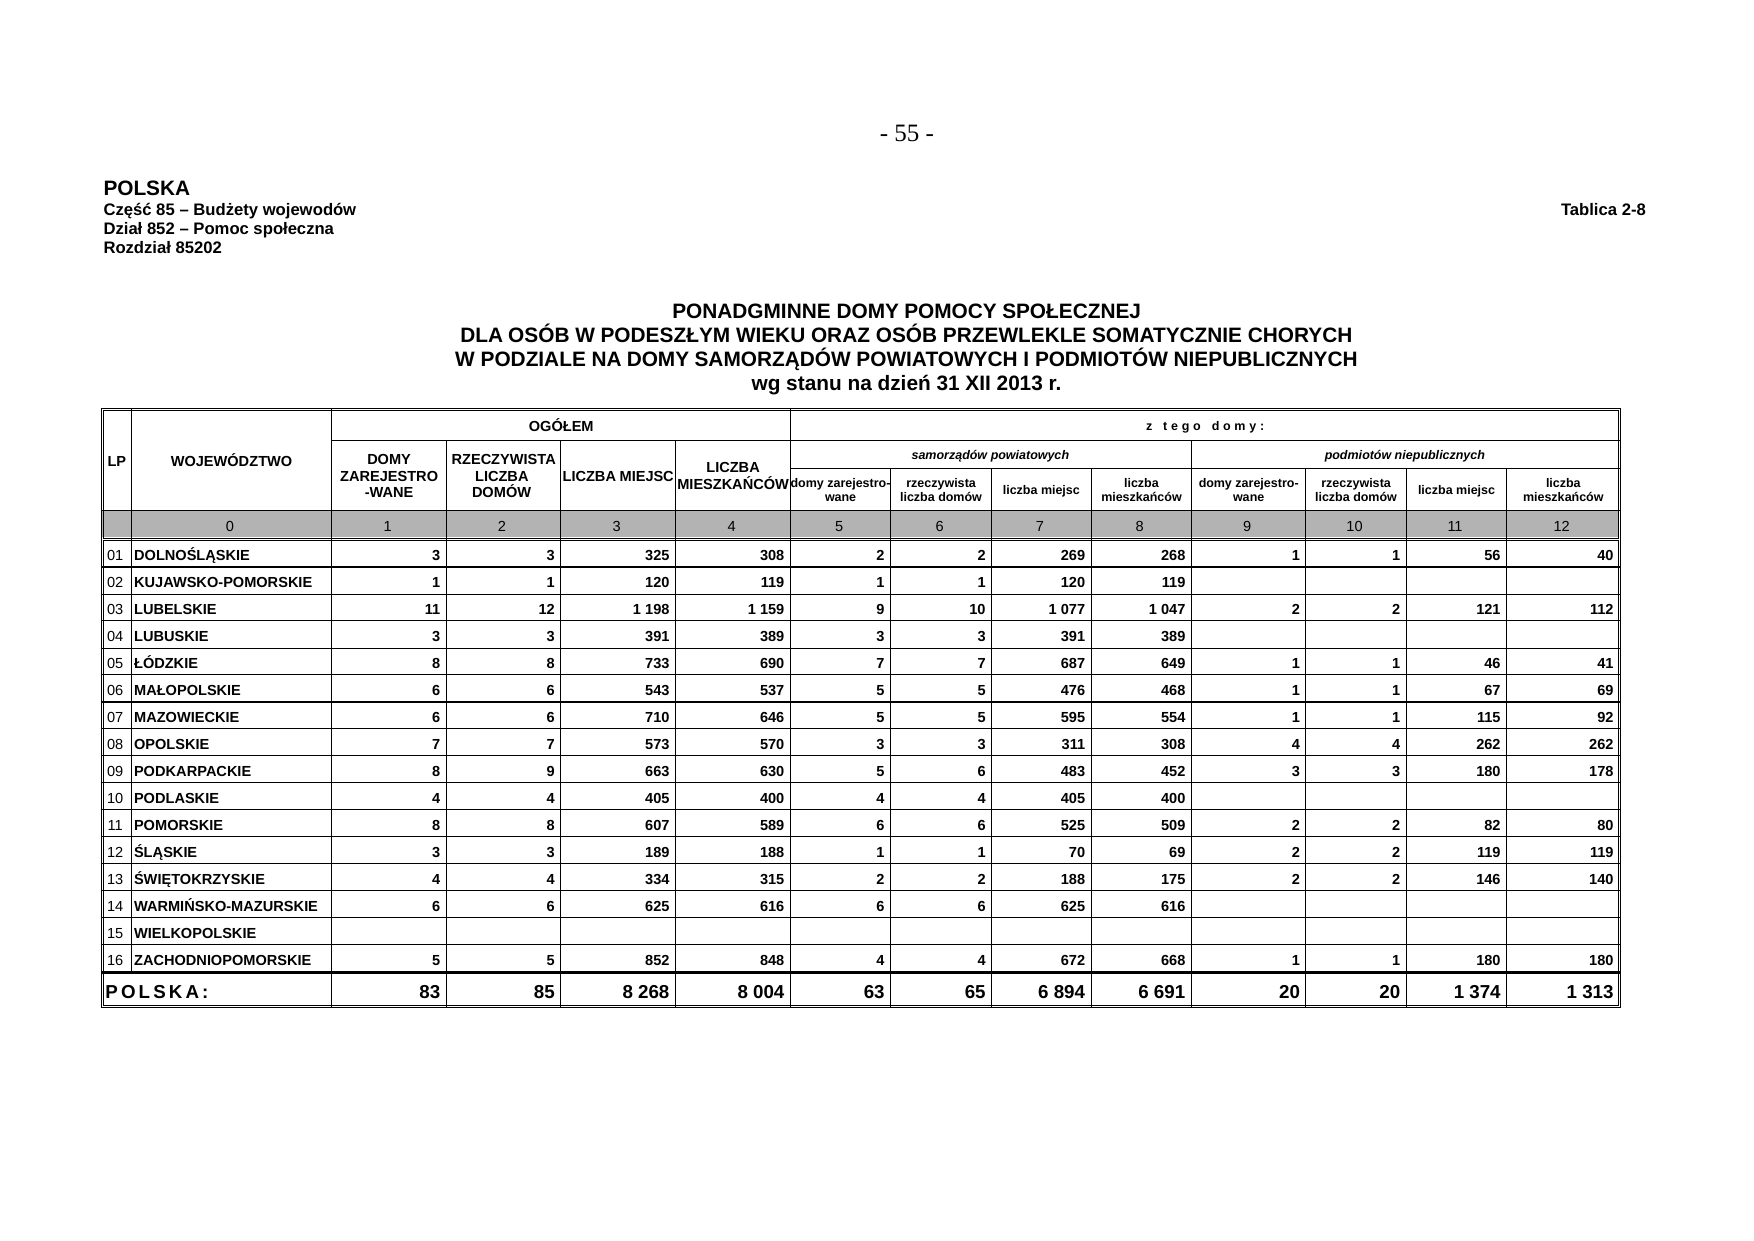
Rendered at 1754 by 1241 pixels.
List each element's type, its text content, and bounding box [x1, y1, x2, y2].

table_cell [1306, 783, 1406, 809]
table_cell 8 [1092, 511, 1191, 537]
table_cell 8 [447, 649, 560, 674]
table_cell samorządów powiatowych [791, 441, 1191, 468]
table_cell 630 [676, 756, 790, 782]
table_cell 2 [1306, 810, 1406, 836]
table_cell 690 [676, 649, 790, 674]
table_cell 180 [1507, 945, 1618, 971]
table_cell 2 [891, 864, 991, 890]
table_cell 119 [1407, 837, 1506, 863]
table_cell 1 [1306, 703, 1406, 728]
table_cell 13 [104, 864, 131, 890]
table_cell 119 [1507, 837, 1618, 863]
table_cell 308 [676, 541, 790, 566]
table_cell 400 [676, 783, 790, 809]
table_cell 1 374 [1407, 974, 1506, 1005]
table_cell 1 [1306, 541, 1406, 566]
table_cell 6 [891, 756, 991, 782]
table_cell 15 [104, 918, 131, 944]
table_cell 180 [1407, 945, 1506, 971]
table_cell 83 [332, 974, 446, 1005]
table_cell 1 [332, 568, 446, 593]
table_cell RZECZYWISTA LICZBA DOMÓW [447, 441, 560, 510]
table_cell 2 [1192, 864, 1305, 890]
table_cell 5 [891, 675, 991, 701]
table_cell [447, 918, 560, 944]
table_cell 140 [1507, 864, 1618, 890]
table_cell 687 [992, 649, 1091, 674]
table_cell 3 [791, 729, 890, 755]
table_cell 10 [104, 783, 131, 809]
table_cell 5 [332, 945, 446, 971]
table_cell POMORSKIE [132, 810, 331, 836]
table_cell [891, 918, 991, 944]
table_cell 69 [1507, 675, 1618, 701]
table_cell 2 [1192, 837, 1305, 863]
table_cell 308 [1092, 729, 1191, 755]
table_cell 3 [891, 621, 991, 647]
table_cell [1507, 568, 1618, 593]
table_cell MAZOWIECKIE [132, 703, 331, 728]
table_cell 2 [1306, 864, 1406, 890]
table_cell 509 [1092, 810, 1191, 836]
table_cell 2 [447, 511, 560, 537]
table_cell 1 313 [1507, 974, 1618, 1005]
table_cell 625 [992, 891, 1091, 917]
table_cell 6 [447, 703, 560, 728]
table_cell 70 [992, 837, 1091, 863]
table_cell 14 [104, 891, 131, 917]
table_cell LUBELSKIE [132, 595, 331, 620]
table_cell liczba miejsc [1407, 469, 1506, 510]
table_cell 1 [891, 568, 991, 593]
table_cell 3 [447, 837, 560, 863]
table_cell 525 [992, 810, 1091, 836]
table_cell 4 [447, 864, 560, 890]
table_cell 389 [676, 621, 790, 647]
table_cell 82 [1407, 810, 1506, 836]
table_cell 16 [104, 945, 131, 971]
table_cell 8 [332, 756, 446, 782]
table_cell [1407, 621, 1506, 647]
table_cell 4 [332, 864, 446, 890]
table_cell WIELKOPOLSKIE [132, 918, 331, 944]
table_cell 03 [104, 595, 131, 620]
table_cell 1 198 [561, 595, 675, 620]
table_cell 119 [1092, 568, 1191, 593]
table_cell 1 [891, 837, 991, 863]
table_cell liczba miejsc [992, 469, 1091, 510]
table_cell 3 [447, 541, 560, 566]
table_cell 476 [992, 675, 1091, 701]
table_cell 08 [104, 729, 131, 755]
table_cell [1306, 621, 1406, 647]
table_cell 8 004 [676, 974, 790, 1005]
table_cell 04 [104, 621, 131, 647]
table_cell [1306, 891, 1406, 917]
table_cell 1 077 [992, 595, 1091, 620]
table_cell [1192, 568, 1305, 593]
table_cell PODKARPACKIE [132, 756, 331, 782]
table_cell 3 [561, 511, 675, 537]
table_cell 6 [332, 891, 446, 917]
table_cell 554 [1092, 703, 1191, 728]
table_cell 5 [891, 703, 991, 728]
table_cell OPOLSKIE [132, 729, 331, 755]
table_cell ZACHODNIOPOMORSKIE [132, 945, 331, 971]
table_cell 589 [676, 810, 790, 836]
table_cell MAŁOPOLSKIE [132, 675, 331, 701]
subtitle wg stanu na dzień 31 XII 2013 r. [148, 371, 1665, 394]
table_cell 6 [447, 675, 560, 701]
table_cell 607 [561, 810, 675, 836]
table_cell [992, 918, 1091, 944]
table_cell 1 [791, 837, 890, 863]
table_cell 570 [676, 729, 790, 755]
table_cell 67 [1407, 675, 1506, 701]
table_cell 1 [332, 511, 446, 537]
table_cell 543 [561, 675, 675, 701]
table_cell 06 [104, 675, 131, 701]
table_cell 5 [791, 703, 890, 728]
table_cell 01 [104, 541, 131, 566]
table_cell 10 [891, 595, 991, 620]
table_cell 616 [676, 891, 790, 917]
table_cell 20 [1192, 974, 1305, 1005]
table_cell [1407, 783, 1506, 809]
table_cell 3 [891, 729, 991, 755]
table_cell 262 [1407, 729, 1506, 755]
table_cell podmiotów niepublicznych [1192, 441, 1618, 468]
table_cell 20 [1306, 974, 1406, 1005]
table_cell 325 [561, 541, 675, 566]
table_cell liczba mieszkańców [1507, 469, 1618, 510]
table_cell 6 [791, 891, 890, 917]
table_cell 1 [1306, 649, 1406, 674]
table_cell 11 [332, 595, 446, 620]
table_cell 483 [992, 756, 1091, 782]
table_cell 6 [891, 511, 991, 537]
table_cell 8 268 [561, 974, 675, 1005]
table_cell [1507, 783, 1618, 809]
table_cell 3 [332, 541, 446, 566]
table_cell 65 [891, 974, 991, 1005]
text Dział 852 – Pomoc społeczna [103, 219, 1665, 238]
table_cell domy zarejestro-wane [791, 469, 890, 510]
table_cell 5 [791, 675, 890, 701]
table_cell 6 [447, 891, 560, 917]
table_cell 6 [332, 675, 446, 701]
table_cell 4 [332, 783, 446, 809]
table_cell rzeczywista liczba domów [1306, 469, 1406, 510]
table_cell 2 [891, 541, 991, 566]
table_cell 46 [1407, 649, 1506, 674]
table_cell ŚLĄSKIE [132, 837, 331, 863]
table_cell [1192, 621, 1305, 647]
table_cell 115 [1407, 703, 1506, 728]
text POLSKA [103, 176, 1665, 199]
table_cell [1407, 918, 1506, 944]
table_cell ŚWIĘTOKRZYSKIE [132, 864, 331, 890]
table_cell 69 [1092, 837, 1191, 863]
table_cell 537 [676, 675, 790, 701]
table_cell 7 [891, 649, 991, 674]
table_cell 120 [992, 568, 1091, 593]
table_cell 1 [1306, 945, 1406, 971]
table_cell 189 [561, 837, 675, 863]
subtitle PONADGMINNE DOMY POMOCY SPOŁECZNEJ [148, 299, 1665, 323]
table_cell [332, 918, 446, 944]
text Część 85 – Budżety wojewodów Tablica 2-8 [103, 199, 1665, 219]
table_cell 8 [447, 810, 560, 836]
table_cell 710 [561, 703, 675, 728]
table_cell 400 [1092, 783, 1191, 809]
table_cell [1306, 568, 1406, 593]
table_cell 12 [447, 595, 560, 620]
table_cell 311 [992, 729, 1091, 755]
table_cell 85 [447, 974, 560, 1005]
table_cell 1 [1192, 541, 1305, 566]
table_cell [791, 918, 890, 944]
table_cell 11 [104, 810, 131, 836]
table_cell LUBUSKIE [132, 621, 331, 647]
table_cell 3 [1192, 756, 1305, 782]
table_cell 646 [676, 703, 790, 728]
table_cell [1192, 918, 1305, 944]
table_cell 262 [1507, 729, 1618, 755]
table_cell 9 [791, 595, 890, 620]
table_cell 1 [447, 568, 560, 593]
table_cell 7 [332, 729, 446, 755]
table_cell 7 [791, 649, 890, 674]
table_cell 1 159 [676, 595, 790, 620]
table_cell 5 [447, 945, 560, 971]
table_cell DOLNOŚLĄSKIE [132, 541, 331, 566]
table_cell 1 [1192, 703, 1305, 728]
table_cell 6 [332, 703, 446, 728]
table_cell 4 [1192, 729, 1305, 755]
table_cell 146 [1407, 864, 1506, 890]
text Rozdział 85202 [103, 238, 1665, 257]
table_cell 573 [561, 729, 675, 755]
table_cell 80 [1507, 810, 1618, 836]
table_cell 6 [891, 891, 991, 917]
table_cell 7 [992, 511, 1091, 537]
table_cell 1 [1306, 675, 1406, 701]
table_cell [1192, 891, 1305, 917]
table_cell 2 [791, 541, 890, 566]
table_cell 468 [1092, 675, 1191, 701]
table_cell 178 [1507, 756, 1618, 782]
table_cell [561, 918, 675, 944]
table_cell 315 [676, 864, 790, 890]
table_header OGÓŁEM [332, 411, 790, 440]
table_cell 649 [1092, 649, 1191, 674]
table_cell 2 [1192, 595, 1305, 620]
table_cell WARMIŃSKO-MAZURSKIE [132, 891, 331, 917]
table_cell [1407, 568, 1506, 593]
table_cell 8 [332, 810, 446, 836]
table_cell 2 [1192, 810, 1305, 836]
table_cell 3 [1306, 756, 1406, 782]
table_cell 4 [1306, 729, 1406, 755]
table_cell 269 [992, 541, 1091, 566]
table_cell domy zarejestro-wane [1192, 469, 1305, 510]
table_cell 188 [992, 864, 1091, 890]
table_cell 4 [447, 783, 560, 809]
table_cell 41 [1507, 649, 1618, 674]
table_cell 3 [791, 621, 890, 647]
table_cell LICZBA MIEJSC [561, 441, 675, 510]
table_cell 6 [791, 810, 890, 836]
table_cell 6 894 [992, 974, 1091, 1005]
table_cell 391 [992, 621, 1091, 647]
table_cell 1 [791, 568, 890, 593]
table_cell 2 [1306, 837, 1406, 863]
table_cell 12 [104, 837, 131, 863]
table_cell 188 [676, 837, 790, 863]
table_cell [104, 511, 131, 537]
table_cell KUJAWSKO-POMORSKIE [132, 568, 331, 593]
table_cell PODLASKIE [132, 783, 331, 809]
table_cell 3 [332, 837, 446, 863]
table_cell LICZBA MIESZKAŃCÓW [676, 441, 790, 510]
table_cell 2 [791, 864, 890, 890]
table_cell 668 [1092, 945, 1191, 971]
table_cell 0 [132, 511, 331, 537]
table_cell 3 [332, 621, 446, 647]
table_cell 389 [1092, 621, 1191, 647]
table_cell 1 [1192, 675, 1305, 701]
table_cell 3 [447, 621, 560, 647]
table_cell [1306, 918, 1406, 944]
table_cell 63 [791, 974, 890, 1005]
table_cell 7 [447, 729, 560, 755]
table_cell 56 [1407, 541, 1506, 566]
table_cell 1 047 [1092, 595, 1191, 620]
table_cell [1192, 783, 1305, 809]
table_cell 92 [1507, 703, 1618, 728]
table_cell 120 [561, 568, 675, 593]
table_cell 625 [561, 891, 675, 917]
table_cell 40 [1507, 541, 1618, 566]
table_cell 852 [561, 945, 675, 971]
table_cell 175 [1092, 864, 1191, 890]
table_cell 268 [1092, 541, 1191, 566]
table_cell 9 [1192, 511, 1305, 537]
table_cell [1092, 918, 1191, 944]
table_cell 405 [561, 783, 675, 809]
table_cell [1407, 891, 1506, 917]
table_cell 121 [1407, 595, 1506, 620]
subtitle DLA OSÓB W PODESZŁYM WIEKU ORAZ OSÓB PRZEWLEKLE SOMATYCZNIE CHORYCH [148, 323, 1665, 347]
table_cell 180 [1407, 756, 1506, 782]
table_cell 616 [1092, 891, 1191, 917]
table_cell 02 [104, 568, 131, 593]
table_cell 5 [791, 511, 890, 537]
table_header LP [104, 411, 131, 510]
table_header WOJEWÓDZTWO [132, 411, 331, 510]
table_cell POLSKA: [104, 974, 331, 1005]
table_cell 405 [992, 783, 1091, 809]
table_cell 1 [1192, 649, 1305, 674]
table_cell liczba mieszkańców [1092, 469, 1191, 510]
table_cell 6 [891, 810, 991, 836]
table_cell [1507, 918, 1618, 944]
table_cell 12 [1507, 511, 1618, 537]
table_cell 672 [992, 945, 1091, 971]
table_cell 663 [561, 756, 675, 782]
table_cell 112 [1507, 595, 1618, 620]
table_cell rzeczywista liczba domów [891, 469, 991, 510]
table_cell 4 [891, 783, 991, 809]
table_cell 595 [992, 703, 1091, 728]
table_cell 733 [561, 649, 675, 674]
table_cell 119 [676, 568, 790, 593]
table_cell 07 [104, 703, 131, 728]
table_cell 1 [1192, 945, 1305, 971]
table_cell [1507, 621, 1618, 647]
table_cell 09 [104, 756, 131, 782]
table_cell 452 [1092, 756, 1191, 782]
table_cell 8 [332, 649, 446, 674]
table_cell 9 [447, 756, 560, 782]
table_cell [1507, 891, 1618, 917]
table_cell 4 [676, 511, 790, 537]
table_cell ŁÓDZKIE [132, 649, 331, 674]
table_cell 4 [791, 783, 890, 809]
table_cell [676, 918, 790, 944]
subtitle W PODZIALE NA DOMY SAMORZĄDÓW POWIATOWYCH I PODMIOTÓW NIEPUBLICZNYCH [148, 347, 1665, 371]
table_cell 5 [791, 756, 890, 782]
table_header z tego domy: [791, 411, 1618, 440]
table_cell 4 [891, 945, 991, 971]
table_cell 334 [561, 864, 675, 890]
table_cell 4 [791, 945, 890, 971]
table_cell 10 [1306, 511, 1406, 537]
table_cell 848 [676, 945, 790, 971]
table_cell 391 [561, 621, 675, 647]
table_cell 6 691 [1092, 974, 1191, 1005]
table_cell 05 [104, 649, 131, 674]
table_cell 11 [1407, 511, 1506, 537]
table_cell DOMY ZAREJESTRO-WANE [332, 441, 446, 510]
table_cell 2 [1306, 595, 1406, 620]
